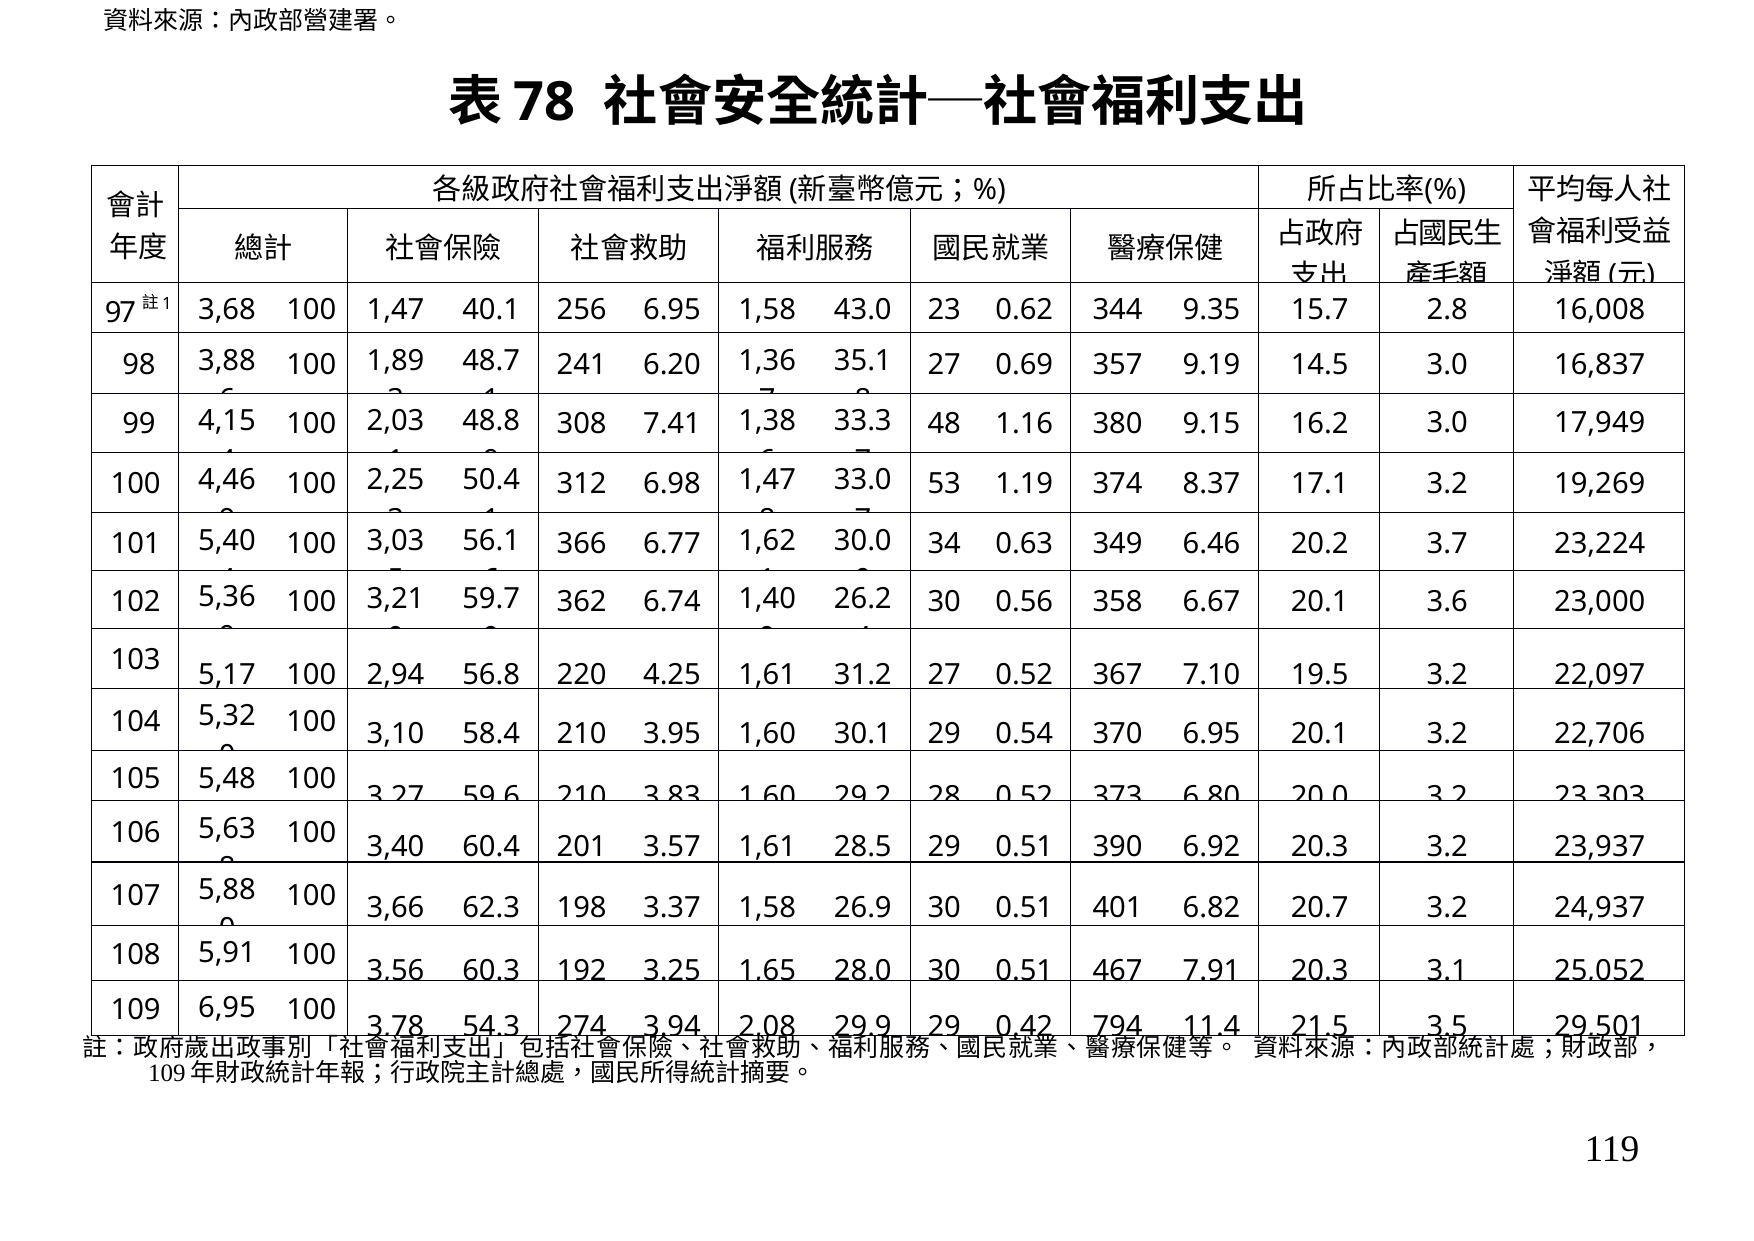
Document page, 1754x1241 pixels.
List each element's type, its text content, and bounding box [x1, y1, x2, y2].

table_cell 9.15 [1164, 394, 1258, 452]
table_cell 0.69 [977, 333, 1070, 392]
table_cell 401 [1071, 863, 1163, 925]
table_cell 6.46 [1164, 513, 1258, 570]
table_cell 3,565 [348, 926, 443, 980]
table_cell 6.95 [1164, 689, 1258, 750]
table_cell 54.33 [443, 981, 538, 1035]
table_cell 3.95 [624, 689, 718, 750]
table_cell 3.94 [624, 981, 718, 1035]
table_cell 1,657 [719, 926, 814, 980]
table_cell 29 [911, 689, 977, 750]
table_cell 27 [911, 629, 977, 688]
table_cell 274 [539, 981, 624, 1035]
table_cell 59.66 [443, 751, 538, 800]
table_cell 2,941 [348, 629, 443, 688]
table_cell 23,303 [1514, 751, 1684, 800]
table_cell 29.90 [815, 981, 910, 1035]
table_cell 100 [92, 453, 178, 512]
table_cell 100 [274, 801, 347, 861]
table_header 各級政府社會福利支出淨額 (新臺幣億元；%) [179, 166, 1258, 208]
table_cell 101 [92, 513, 178, 570]
table_cell 366 [539, 513, 624, 570]
table_cell 106 [92, 801, 178, 861]
table_cell 3.57 [624, 801, 718, 861]
table_cell 30 [911, 571, 977, 628]
table_cell 5,911 [179, 926, 274, 980]
table_cell 23,000 [1514, 571, 1684, 628]
table_cell 192 [539, 926, 624, 980]
table_cell 2.8 [1380, 283, 1513, 332]
table_cell 7.91 [1164, 926, 1258, 980]
table_cell 220 [539, 629, 624, 688]
table_cell 357 [1071, 333, 1163, 392]
table_cell 6.82 [1164, 863, 1258, 925]
table_cell 30 [911, 863, 977, 925]
table_cell 7.41 [624, 394, 718, 452]
table_cell 105 [92, 751, 178, 800]
table_cell 100 [274, 453, 347, 512]
table_cell 6.77 [624, 513, 718, 570]
table_cell 380 [1071, 394, 1163, 452]
table_cell 3,886 [179, 333, 274, 392]
table_cell 1,386 [719, 394, 814, 452]
table_cell 9.19 [1164, 333, 1258, 392]
table_cell 3.6 [1380, 571, 1513, 628]
table_cell 108 [92, 926, 178, 980]
table_cell 24,937 [1514, 863, 1684, 925]
table_cell 3.0 [1380, 394, 1513, 452]
table_cell 367 [1071, 629, 1163, 688]
table_cell 5,880 [179, 863, 274, 925]
table_cell 1,603 [719, 689, 814, 750]
table_cell 社會救助 [539, 209, 718, 282]
subtitle 表78 社會安全統計─社會福利支出 [103, 56, 1639, 131]
table_header 平均每人社會福利受益淨額 (元) [1514, 166, 1684, 282]
table_cell 17,949 [1514, 394, 1684, 452]
table_cell 28.02 [878, 961, 887, 978]
table_cell 3.2 [1380, 629, 1513, 688]
table_cell 35.18 [815, 333, 910, 392]
table_cell 6.95 [624, 283, 718, 332]
table_cell 6.92 [1164, 801, 1258, 861]
table_cell 40.11 [443, 283, 538, 332]
table_cell 占政府支出 [1259, 209, 1379, 282]
table_cell 16,008 [1514, 283, 1684, 332]
table_cell 1,893 [348, 333, 443, 392]
table_cell 56.16 [443, 513, 538, 570]
table_cell 53 [911, 453, 977, 512]
table_cell 29.20 [815, 751, 910, 800]
table_cell 19.5 [1259, 629, 1379, 688]
table_cell 4,469 [179, 453, 274, 512]
table_cell 0.51 [977, 801, 1070, 861]
table_cell 11.41 [1164, 981, 1258, 1035]
table_cell 349 [1071, 513, 1163, 570]
table_cell 210 [539, 689, 624, 750]
table_cell 0.52 [977, 751, 1070, 800]
table_cell 6,957 [179, 981, 274, 1035]
table_cell 5,638 [179, 801, 274, 861]
table_cell 3.7 [1380, 513, 1513, 570]
table_cell 23,224 [1514, 513, 1684, 570]
table_cell 3.37 [624, 863, 718, 925]
table_cell 30.13 [815, 689, 910, 750]
table_cell 373 [1071, 751, 1163, 800]
table_cell 7.10 [1164, 629, 1258, 688]
table_cell 3,664 [348, 863, 443, 925]
table_cell 0.63 [977, 513, 1070, 570]
table_cell 23 [911, 283, 977, 332]
table_cell 390 [1071, 801, 1163, 861]
table_cell 0.51 [977, 863, 1070, 925]
table_cell 3,409 [348, 801, 443, 861]
table_cell 1,477 [348, 283, 443, 332]
table_cell 1,478 [719, 453, 814, 512]
table_cell 6.80 [1164, 751, 1258, 800]
table_cell 16,837 [1514, 333, 1684, 392]
table_cell 22,706 [1514, 689, 1684, 750]
table_cell 374 [1071, 453, 1163, 512]
table_cell 100 [274, 926, 347, 980]
table_cell 241 [539, 333, 624, 392]
table_cell 14.5 [1259, 333, 1379, 392]
table_cell 3,681 [179, 283, 274, 332]
table_cell 102 [92, 571, 178, 628]
table_cell 5,320 [179, 689, 274, 750]
table_cell 3,780 [348, 981, 443, 1035]
table_cell 1,587 [719, 863, 814, 925]
table_cell 3.2 [1380, 751, 1513, 800]
table_cell 22,097 [1514, 629, 1684, 688]
table_cell 60.30 [482, 961, 491, 978]
table_cell 5,171 [179, 629, 274, 688]
table_cell 1,616 [719, 629, 814, 688]
table_cell 26.99 [815, 863, 910, 925]
table_cell 3.2 [1380, 863, 1513, 925]
table_cell 20.3 [1259, 801, 1379, 861]
table_cell 0.56 [977, 571, 1070, 628]
table_cell 1,602 [719, 751, 814, 800]
table_cell 0.42 [977, 981, 1070, 1035]
table_cell 5,369 [179, 571, 274, 628]
table_cell 0.62 [977, 283, 1070, 332]
table_cell 23,937 [1514, 801, 1684, 861]
table_cell 27 [911, 333, 977, 392]
table_cell 100 [274, 689, 347, 750]
table_cell 308 [539, 394, 624, 452]
table_cell 62.31 [443, 863, 538, 925]
table_cell 20.3 [1259, 926, 1379, 980]
table_cell 28.02 [815, 926, 910, 980]
table_cell 43.00 [815, 283, 910, 332]
table_cell 0.51 [977, 926, 1070, 980]
table_cell 0.54 [977, 689, 1070, 750]
table_cell 3.2 [1380, 801, 1513, 861]
table_cell 109 [92, 981, 178, 1035]
table_cell 370 [1071, 689, 1163, 750]
table_cell 3,210 [348, 571, 443, 628]
table_cell 59.79 [443, 571, 538, 628]
table_cell 312 [539, 453, 624, 512]
table_cell 0.52 [977, 629, 1070, 688]
table_cell 50.41 [443, 453, 538, 512]
table_cell 3.0 [1380, 333, 1513, 392]
table_cell 29 [911, 981, 977, 1035]
table_cell 60.30 [443, 926, 538, 980]
table_cell 20.0 [1259, 751, 1379, 800]
table_cell 3,108 [348, 689, 443, 750]
table_cell 31.25 [815, 629, 910, 688]
table_cell 56.87 [443, 629, 538, 688]
table_cell 100 [274, 283, 347, 332]
table_cell 100 [274, 629, 347, 688]
table_cell 1,602 [783, 787, 792, 800]
table_cell 358 [1071, 571, 1163, 628]
table_cell 467 [1071, 926, 1163, 980]
table_cell 100 [274, 981, 347, 1035]
table_cell 9.35 [1164, 283, 1258, 332]
table_cell 5,404 [179, 513, 274, 570]
table_cell 3.5 [1380, 981, 1513, 1035]
table_cell 34 [911, 513, 977, 570]
table_cell 28.56 [815, 801, 910, 861]
table_header 會計 年度 [92, 166, 178, 282]
table_cell 100 [274, 863, 347, 925]
table_cell 28 [911, 751, 977, 800]
table_cell 48 [911, 394, 977, 452]
table_cell 3.2 [1380, 689, 1513, 750]
table_cell 48.89 [443, 394, 538, 452]
table_cell 25,052 [1514, 926, 1684, 980]
table_cell 107 [92, 863, 178, 925]
table_cell 2,031 [348, 394, 443, 452]
table_cell 3,273 [348, 751, 443, 800]
table_cell 3,035 [348, 513, 443, 570]
table_cell 17.1 [1259, 453, 1379, 512]
table_cell 26.24 [815, 571, 910, 628]
table_cell 國民就業 [911, 209, 1070, 282]
table_cell 362 [539, 571, 624, 628]
table_cell 58.42 [443, 689, 538, 750]
table_cell 210 [539, 751, 624, 800]
table_cell 3.25 [624, 926, 718, 980]
table_cell 30.00 [815, 513, 910, 570]
table_cell 48.71 [443, 333, 538, 392]
table_cell 5,485 [179, 751, 274, 800]
table_cell 201 [539, 801, 624, 861]
table_cell 1,367 [719, 333, 814, 392]
table_cell 794 [1071, 981, 1163, 1035]
table_cell 15.7 [1259, 283, 1379, 332]
table_header 所占比率(%) [1259, 166, 1513, 208]
table_cell 6.98 [624, 453, 718, 512]
table_cell 20.7 [1259, 863, 1379, 925]
table_cell 99 [92, 394, 178, 452]
table_cell 占國民生產毛額 [1380, 209, 1513, 282]
table_cell 1,583 [719, 283, 814, 332]
table_cell 33.07 [815, 453, 910, 512]
text 資料來源：內政部營建署。 [103, 1, 1554, 37]
table_cell 醫療保健 [1071, 209, 1258, 282]
table_cell 2,080 [766, 1017, 775, 1034]
table_cell 100 [274, 513, 347, 570]
table_cell 6.20 [624, 333, 718, 392]
table_cell 3.2 [1380, 453, 1513, 512]
table_cell 60.46 [443, 801, 538, 861]
table_cell 100 [274, 571, 347, 628]
text 註：政府歲出政事別「社會福利支出」包括社會保險、社會救助、福利服務、國民就業、醫療保健等。 資料來源：內政部統計處；財政部，109年財政統計年報；行政院主計總處，國民所得統計摘要。 [74, 1036, 1639, 1086]
table_cell 8.37 [1164, 453, 1258, 512]
table_cell 1.19 [977, 453, 1070, 512]
table_cell 20.2 [1259, 513, 1379, 570]
table_cell 3.1 [1380, 926, 1513, 980]
table_cell 256 [539, 283, 624, 332]
table_cell 20.1 [1259, 689, 1379, 750]
table_cell 1,409 [719, 571, 814, 628]
table_cell 98 [92, 333, 178, 392]
table_cell 21.5 [1259, 981, 1379, 1035]
table_cell 6.67 [1164, 571, 1258, 628]
table_cell 總計 [179, 209, 347, 282]
table_cell 1,610 [719, 801, 814, 861]
table_cell 104 [92, 689, 178, 750]
table_cell 福利服務 [719, 209, 910, 282]
table_cell 1,621 [719, 513, 814, 570]
table_cell 100 [274, 333, 347, 392]
table_cell 30 [911, 926, 977, 980]
table_cell 20.1 [1259, 571, 1379, 628]
table_cell 100 [274, 751, 347, 800]
table_cell 4.25 [624, 629, 718, 688]
table_cell 社會保險 [348, 209, 538, 282]
table_cell 6.74 [624, 571, 718, 628]
table_cell 3.83 [624, 751, 718, 800]
table_cell 29 [911, 801, 977, 861]
table_cell 2,253 [348, 453, 443, 512]
table_cell 344 [1071, 283, 1163, 332]
table_cell 29,501 [1514, 981, 1684, 1035]
table_cell 4,154 [179, 394, 274, 452]
table_cell 19,269 [1514, 453, 1684, 512]
table_cell 16.2 [1259, 394, 1379, 452]
table_cell 1.16 [977, 394, 1070, 452]
table_cell 2,080 [719, 981, 814, 1035]
table_cell 33.37 [815, 394, 910, 452]
table_cell 100 [274, 394, 347, 452]
table_cell 198 [539, 863, 624, 925]
table_cell 97註1 [92, 283, 178, 332]
table_cell 103 [92, 629, 178, 688]
